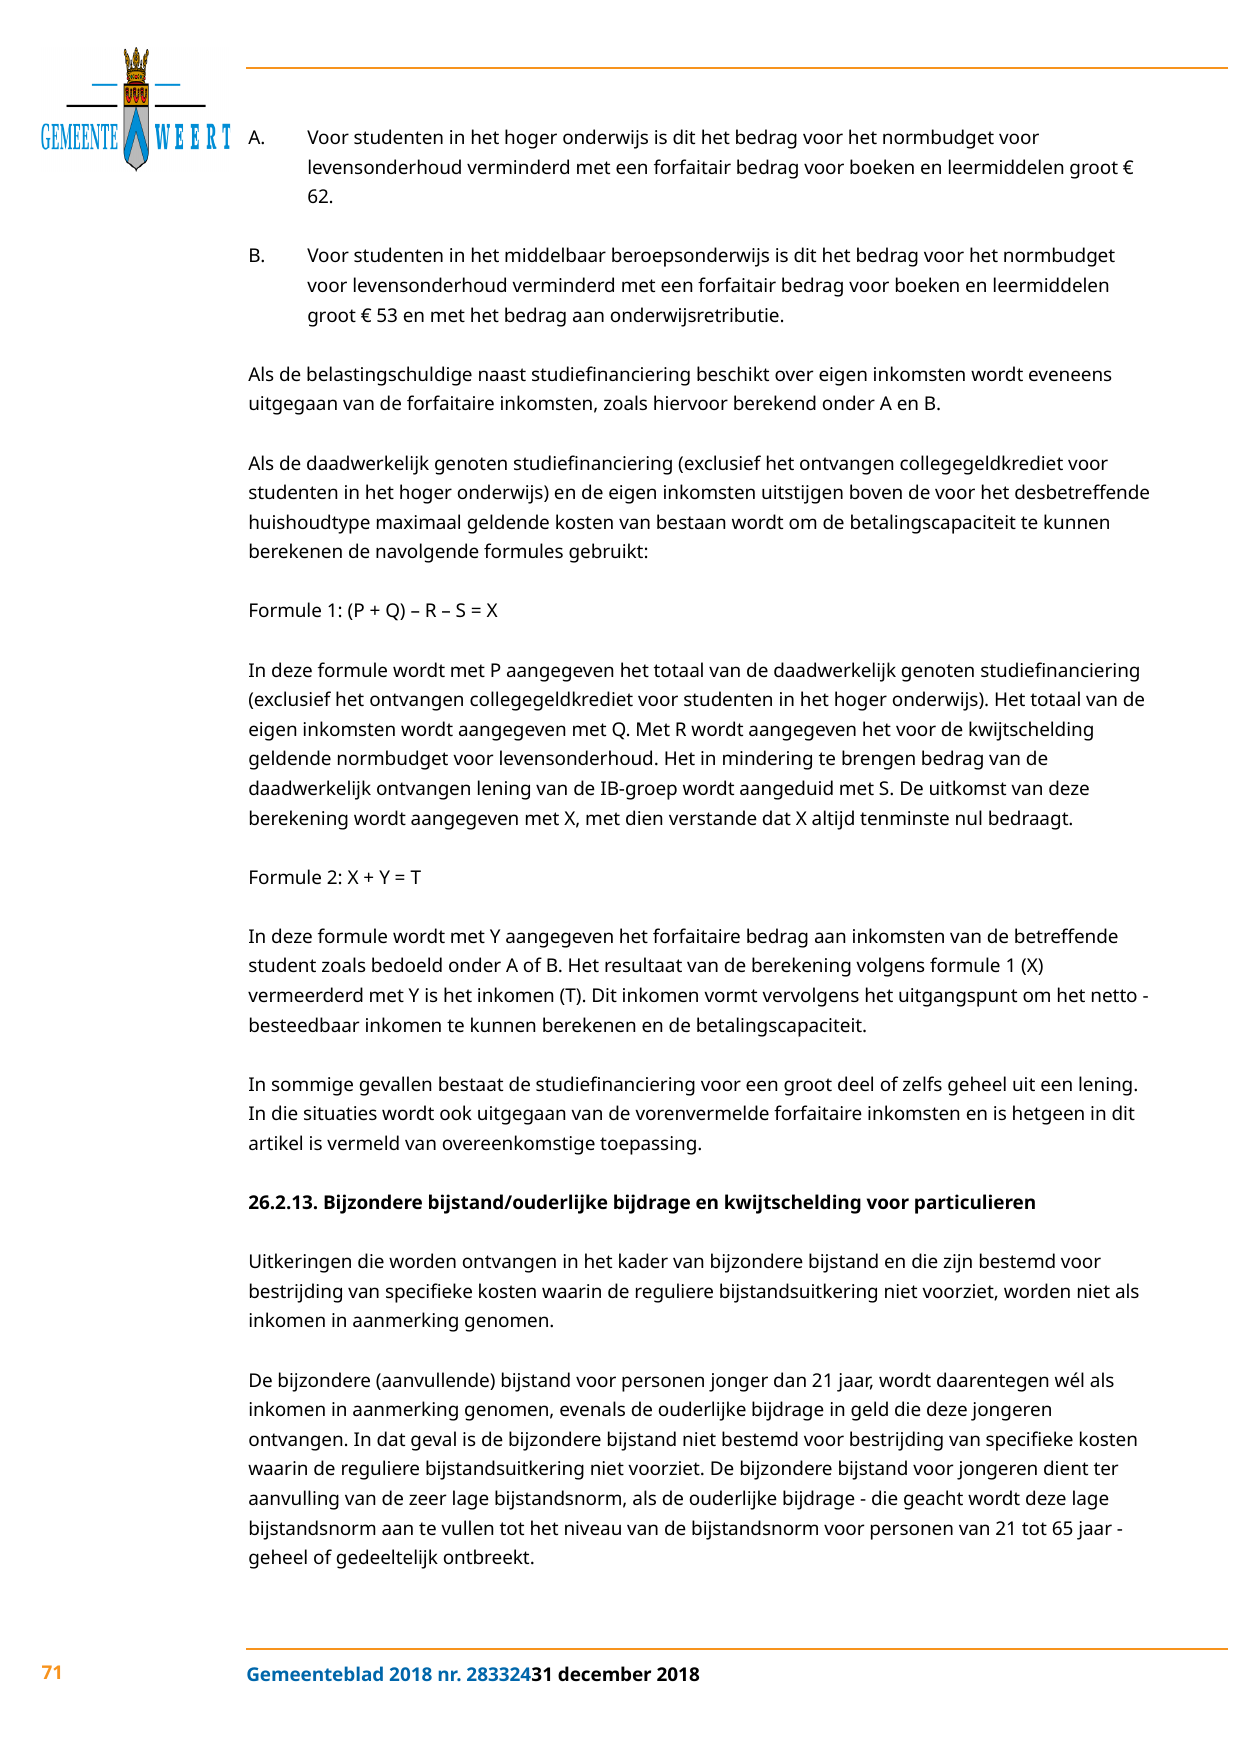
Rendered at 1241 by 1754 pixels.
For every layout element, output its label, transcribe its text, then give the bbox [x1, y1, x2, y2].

picture [41, 47, 231, 172]
text De bijzondere (aanvullende) bijstand voor personen jonger dan 21 jaar, wordt daarentegen wél als inkomen in aanmerking genomen, evenals de ouderlijke bijdrage in geld die deze jongeren ontvangen. In dat geval is de bijzondere bijstand niet bestemd voor bestrijding van specifieke kosten waarin de reguliere bijstandsuitkering niet voorziet. De bijzondere bijstand voor jongeren dient ter aanvulling van de zeer lage bijstandsnorm, als de ouderlijke bijdrage - die geacht wordt deze lage bijstandsnorm aan te vullen tot het niveau van de bijstandsnorm voor personen van 21 tot 65 jaar - geheel of gedeeltelijk ontbreekt. [248, 1367, 1152, 1570]
text Als de daadwerkelijk genoten studiefinanciering (exclusief het ontvangen collegegeldkrediet voor studenten in het hoger onderwijs) en de eigen inkomsten uitstijgen boven de voor het desbetreffende huishoudtype maximaal geldende kosten van bestaan wordt om de betalingscapaciteit te kunnen berekenen de navolgende formules gebruikt: [248, 450, 1152, 564]
text 26.2.13. Bijzondere bijstand/ouderlijke bijdrage en kwijtschelding voor particulieren [248, 1189, 1152, 1215]
text Formule 1: (P + Q) – R – S = X [248, 598, 1152, 623]
list Voor studenten in het middelbaar beroepsonderwijs is dit het bedrag voor het normbudget voor levensonderhoud verminderd met een forfaitair bedrag voor boeken en leermiddelen groot € 53 en met het bedrag aan onderwijsretributie. [248, 243, 1152, 328]
text In sommige gevallen bestaat de studiefinanciering voor een groot deel of zelfs geheel uit een lening. In die situaties wordt ook uitgegaan van de vorenvermelde forfaitaire inkomsten en is hetgeen in dit artikel is vermeld van overeenkomstige toepassing. [248, 1071, 1152, 1156]
text Formule 2: X + Y = T [248, 864, 1152, 890]
list Voor studenten in het hoger onderwijs is dit het bedrag voor het normbudget voor levensonderhoud verminderd met een forfaitair bedrag voor boeken en leermiddelen groot € 62. [248, 124, 1152, 209]
text In deze formule wordt met Y aangegeven het forfaitaire bedrag aan inkomsten van de betreffende student zoals bedoeld onder A of B. Het resultaat van de berekening volgens formule 1 (X) vermeerderd met Y is het inkomen (T). Dit inkomen vormt vervolgens het uitgangspunt om het netto -besteedbaar inkomen te kunnen berekenen en de betalingscapaciteit. [248, 923, 1152, 1038]
text In deze formule wordt met P aangegeven het totaal van de daadwerkelijk genoten studiefinanciering (exclusief het ontvangen collegegeldkrediet voor studenten in het hoger onderwijs). Het totaal van de eigen inkomsten wordt aangegeven met Q. Met R wordt aangegeven het voor de kwijtschelding geldende normbudget voor levensonderhoud. Het in mindering te brengen bedrag van de daadwerkelijk ontvangen lening van de IB-groep wordt aangeduid met S. De uitkomst van deze berekening wordt aangegeven met X, met dien verstande dat X altijd tenminste nul bedraagt. [248, 657, 1152, 831]
text Uitkeringen die worden ontvangen in het kader van bijzondere bijstand en die zijn bestemd voor bestrijding van specifieke kosten waarin de reguliere bijstandsuitkering niet voorziet, worden niet als inkomen in aanmerking genomen. [248, 1248, 1152, 1333]
text Als de belastingschuldige naast studiefinanciering beschikt over eigen inkomsten wordt eveneens uitgegaan van de forfaitaire inkomsten, zoals hiervoor berekend onder A en B. [248, 361, 1152, 416]
